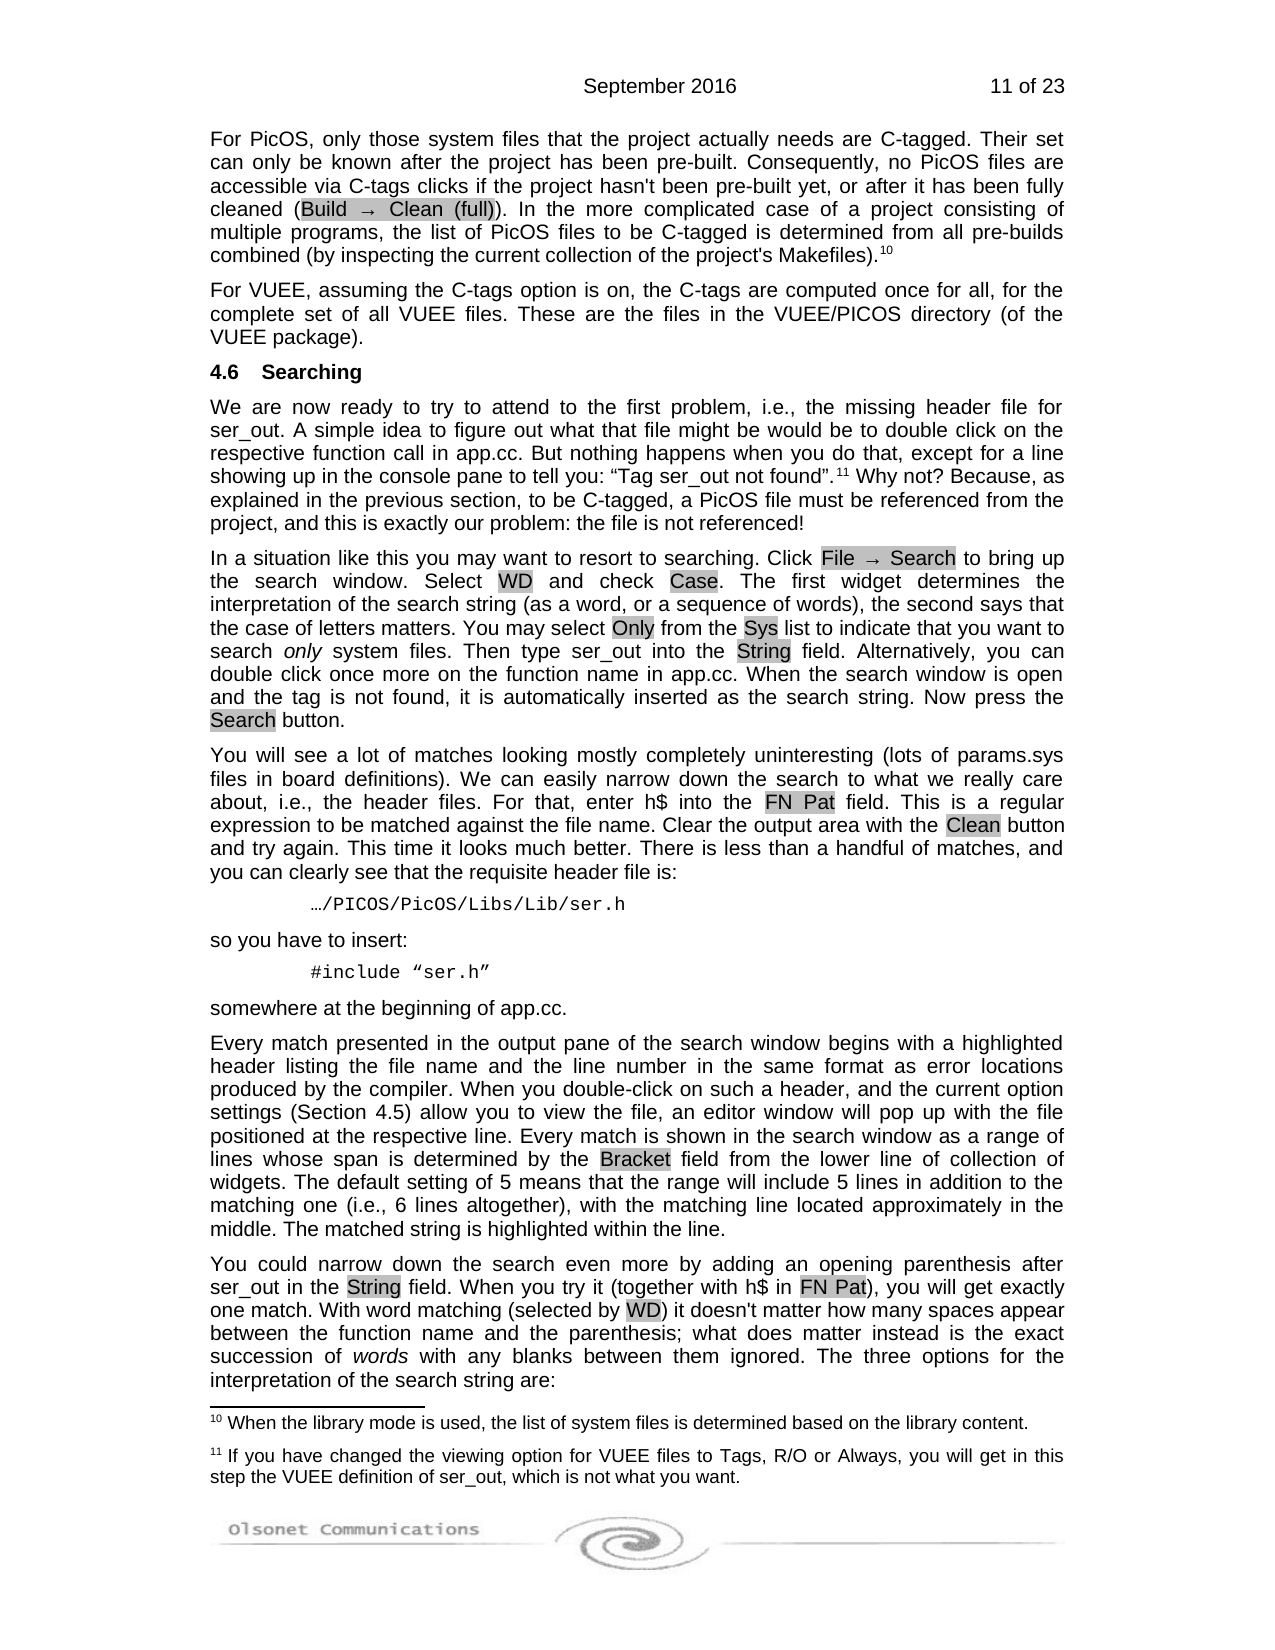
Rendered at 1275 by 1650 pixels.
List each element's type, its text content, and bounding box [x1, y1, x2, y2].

text You will see a lot of matches looking mostly completely uninteresting (lots of params.sys files in board definitions). We can easily narrow down the search to what we really care about, i.e., the header files. For that, enter h$ into the FN Pat field. This is a regular expression to be matched against the file name. Clear the output area with the Clean button and try again. This time it looks much better. There is less than a handful of matches, and you can clearly see that the requisite header file is: [210, 744, 1065, 883]
text If you have changed the viewing option for VUEE files to Tags, R/O or Always, you will get in this step the VUEE definition of ser_out, which is not what you want. [210, 1445, 1065, 1487]
text You could narrow down the search even more by adding an opening parenthesis after ser_out in the String field. When you try it (together with h$ in FN Pat), you will get exactly one match. With word matching (selected by WD) it doesn't matter how many spaces appear between the function name and the parenthesis; what does matter instead is the exact succession of words with any blanks between them ignored. The three options for the interpretation of the search string are: [210, 1252, 1065, 1391]
text so you have to insert: [210, 928, 1065, 951]
text We are now ready to try to attend to the first problem, i.e., the missing header file for ser_out. A simple idea to figure out what that file might be would be to double click on the respective function call in app.cc. But nothing happens when you do that, except for a line showing up in the console pane to tell you: “Tag ser_out not found”. Why not? Because, as explained in the previous section, to be C-tagged, a PicOS file must be referenced from the project, and this is exactly our problem: the file is not referenced! [210, 395, 1065, 535]
text For VUEE, assuming the C-tags option is on, the C-tags are computed once for all, for the complete set of all VUEE files. These are the files in the VUEE/PICOS directory (of the VUEE package). [210, 279, 1065, 348]
text For PicOS, only those system files that the project actually needs are C-tagged. Their set can only be known after the project has been pre-built. Consequently, no PicOS files are accessible via C-tags clicks if the project hasn't been pre-built yet, or after it has been fully cleaned (Build → Clean (full)). In the more complicated case of a project consisting of multiple programs, the list of PicOS files to be C-tagged is determined from all pre-builds combined (by inspecting the current collection of the project's Makefiles). [210, 128, 1065, 267]
text Every match presented in the output pane of the search window begins with a highlighted header listing the file name and the line number in the same format as error locations produced by the compiler. When you double-click on such a header, and the current option settings (Section 4.5) allow you to view the file, an editor window will pop up with the file positioned at the respective line. Every match is shown in the search window as a range of lines whose span is determined by the Bracket field from the lower line of collection of widgets. The default setting of 5 means that the range will include 5 lines in addition to the matching one (i.e., 6 lines altogether), with the matching line located approximately in the middle. The matched string is highlighted within the line. [210, 1031, 1065, 1240]
picture [210, 1501, 1065, 1593]
text …/PICOS/PicOS/Libs/Lib/ser.h [310, 895, 1065, 916]
text #include “ser.h” [310, 963, 1065, 984]
text In a situation like this you may want to resort to searching. Click File → Search to bring up the search window. Select WD and check Case. The first widget determines the interpretation of the search string (as a word, or a sequence of words), the second says that the case of letters matters. You may select Only from the Sys list to indicate that you want to search only system files. Then type ser_out into the String field. Alternatively, you can double click once more on the function name in app.cc. When the search window is open and the tag is not found, it is automatically inserted as the search string. Now press the Search button. [210, 546, 1065, 732]
text somewhere at the beginning of app.cc. [210, 996, 1065, 1019]
text When the library mode is used, the list of system files is determined based on the library content. [210, 1413, 1065, 1434]
subtitle Searching [210, 360, 1065, 383]
